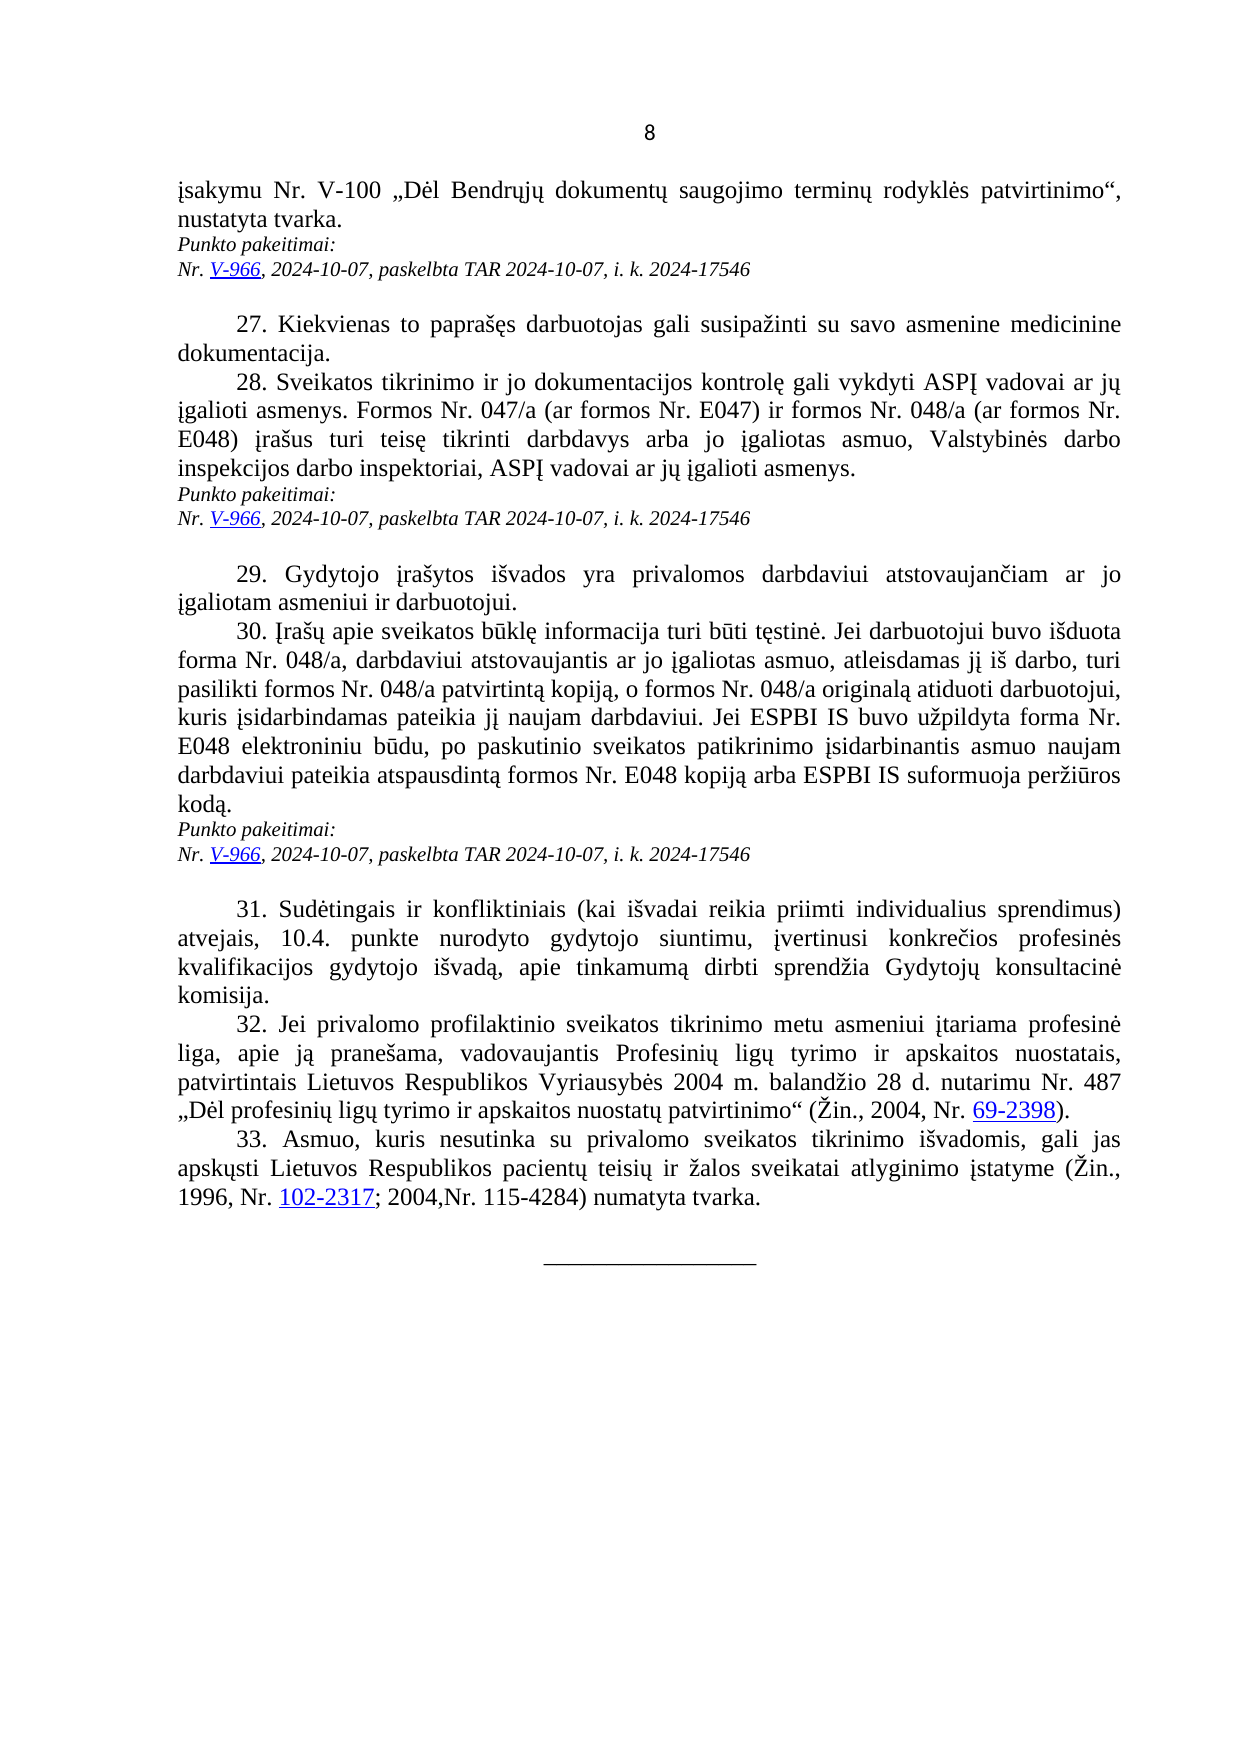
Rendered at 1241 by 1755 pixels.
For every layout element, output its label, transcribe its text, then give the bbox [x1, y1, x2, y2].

text 33. Asmuo, kuris nesutinka su privalomo sveikatos tikrinimo išvadomis, gali jas apskųsti Lietuvos Respublikos pacientų teisių ir žalos sveikatai atlyginimo įstatyme (Žin., 1996, Nr. 102-2317; 2004,Nr. 115-4284) numatyta tvarka. [177, 1124, 1122, 1211]
text 30. Įrašų apie sveikatos būklę informacija turi būti tęstinė. Jei darbuotojui buvo išduota forma Nr. 048/a, darbdaviui atstovaujantis ar jo įgaliotas asmuo, atleisdamas jį iš darbo, turi pasilikti formos Nr. 048/a patvirtintą kopiją, o formos Nr. 048/a originalą atiduoti darbuotojui, kuris įsidarbindamas pateikia jį naujam darbdaviui. Jei ESPBI IS buvo užpildyta forma Nr. E048 elektroniniu būdu, po paskutinio sveikatos patikrinimo įsidarbinantis asmuo naujam darbdaviui pateikia atspausdintą formos Nr. E048 kopiją arba ESPBI IS suformuoja peržiūros kodą. [177, 616, 1122, 817]
text Nr. V-966, 2024-10-07, paskelbta TAR 2024-10-07, i. k. 2024-17546 [177, 506, 1122, 530]
text 31. Sudėtingais ir konfliktiniais (kai išvadai reikia priimti individualius sprendimus) atvejais, 10.4. punkte nurodyto gydytojo siuntimu, įvertinusi konkrečios profesinės kvalifikacijos gydytojo išvadą, apie tinkamumą dirbti sprendžia Gydytojų konsultacinė komisija. [177, 894, 1122, 1009]
text Nr. V-966, 2024-10-07, paskelbta TAR 2024-10-07, i. k. 2024-17546 [177, 841, 1122, 866]
text 29. Gydytojo įrašytos išvados yra privalomos darbdaviui atstovaujančiam ar jo įgaliotam asmeniui ir darbuotojui. [177, 559, 1122, 616]
text 28. Sveikatos tikrinimo ir jo dokumentacijos kontrolę gali vykdyti ASPĮ vadovai ar jų įgalioti asmenys. Formos Nr. 047/a (ar formos Nr. E047) ir formos Nr. 048/a (ar formos Nr. E048) įrašus turi teisę tikrinti darbdavys arba jo įgaliotas asmuo, Valstybinės darbo inspekcijos darbo inspektoriai, ASPĮ vadovai ar jų įgalioti asmenys. [177, 367, 1122, 482]
text 32. Jei privalomo profilaktinio sveikatos tikrinimo metu asmeniui įtariama profesinė liga, apie ją pranešama, vadovaujantis Profesinių ligų tyrimo ir apskaitos nuostatais, patvirtintais Lietuvos Respublikos Vyriausybės 2004 m. balandžio 28 d. nutarimu Nr. 487 „Dėl profesinių ligų tyrimo ir apskaitos nuostatų patvirtinimo“ (Žin., 2004, Nr. 69-2398). [177, 1009, 1122, 1124]
text Punkto pakeitimai: [177, 482, 1122, 506]
text Punkto pakeitimai: [177, 232, 1122, 256]
text įsakymu Nr. V-100 „Dėl Bendrųjų dokumentų saugojimo terminų rodyklės patvirtinimo“, nustatyta tvarka. [177, 175, 1122, 232]
text Punkto pakeitimai: [177, 817, 1122, 841]
text 27. Kiekvienas to paprašęs darbuotojas gali susipažinti su savo asmenine medicinine dokumentacija. [177, 309, 1122, 367]
text _________________ [177, 1239, 1122, 1268]
text Nr. V-966, 2024-10-07, paskelbta TAR 2024-10-07, i. k. 2024-17546 [177, 256, 1122, 281]
